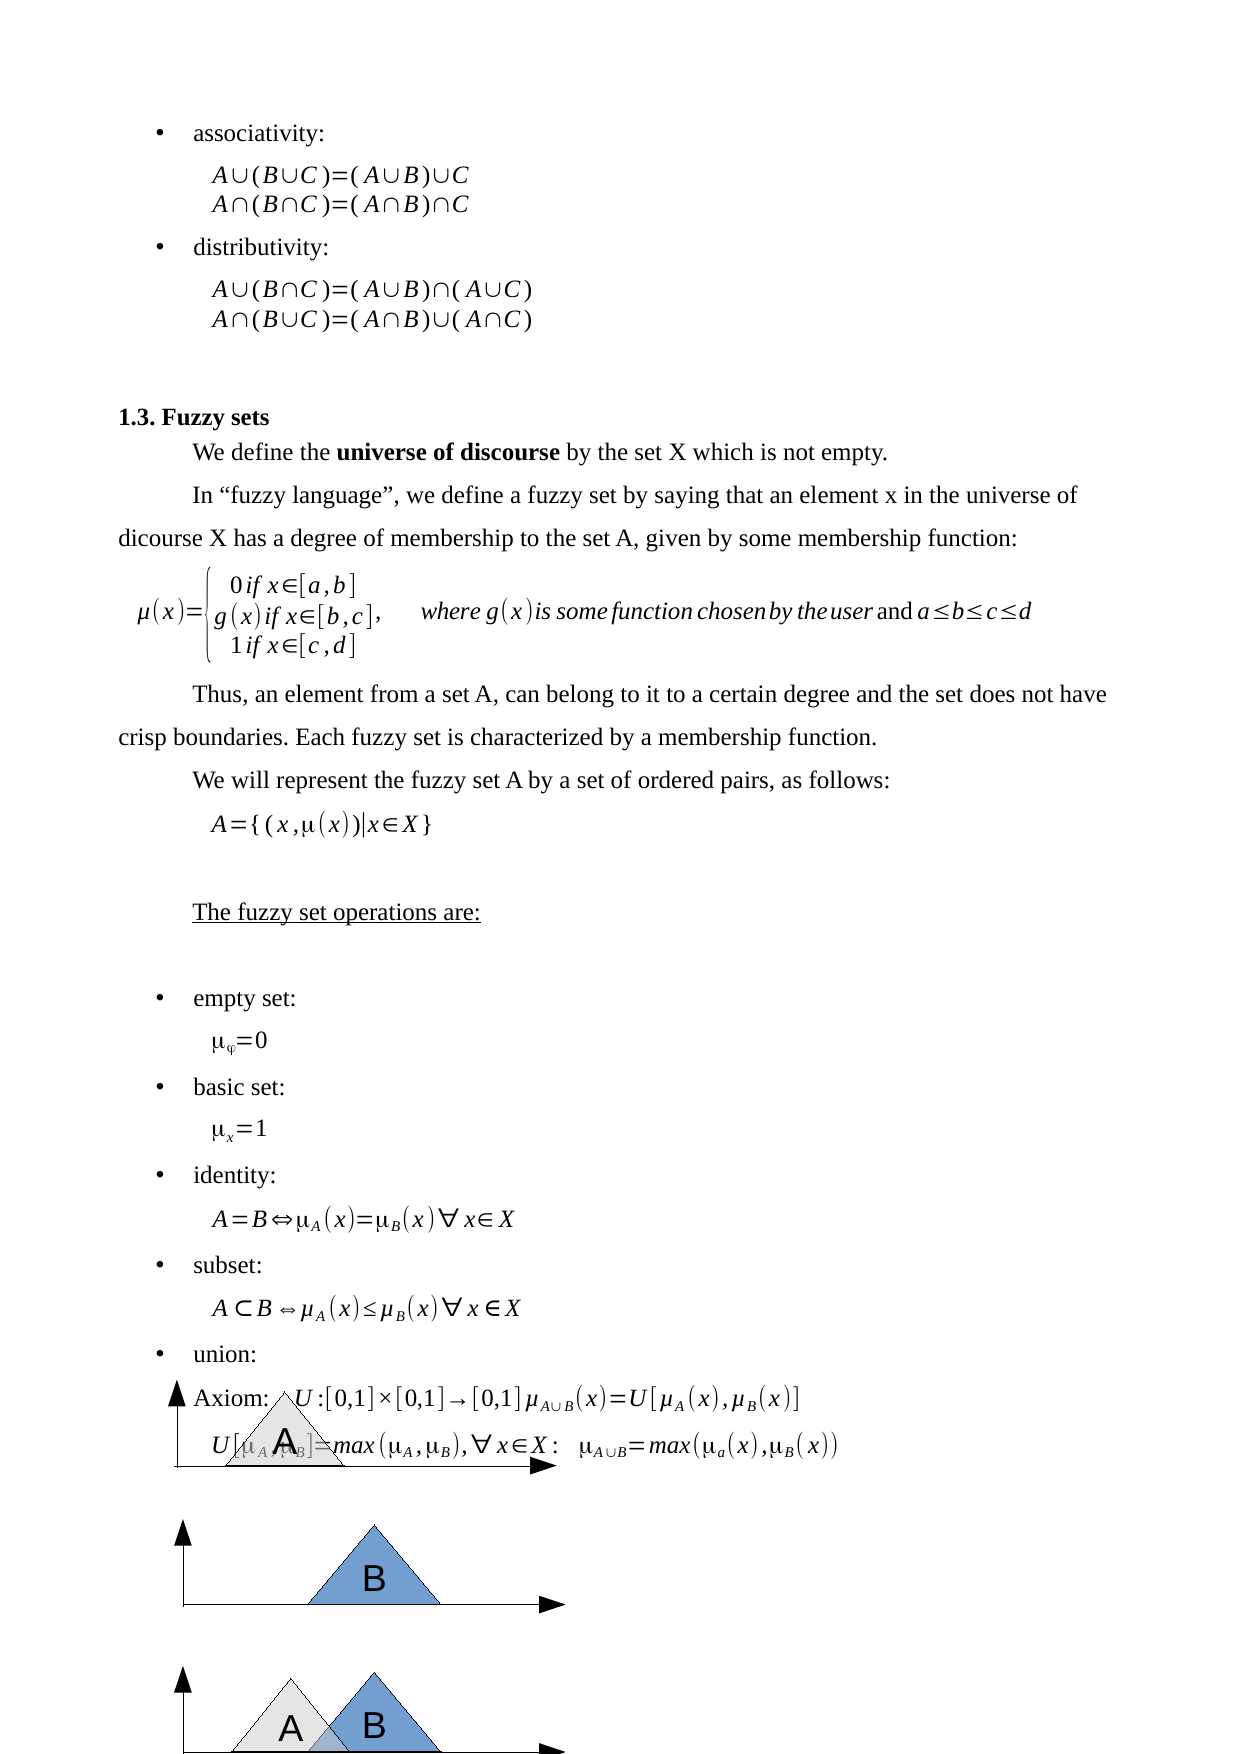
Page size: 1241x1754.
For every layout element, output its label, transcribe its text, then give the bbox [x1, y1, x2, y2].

list basic set: [156, 1072, 1122, 1100]
text In “fuzzy language”, we define a fuzzy set by saying that an element x in the universe of dicourse X has a degree of membership to the set A, given by some membership function: [118, 480, 1122, 552]
list subset: [156, 1250, 1122, 1279]
text We define the universe of discourse by the set X which is not empty. [118, 437, 1122, 466]
subtitle 1.3. Fuzzy sets [118, 402, 1122, 431]
text The fuzzy set operations are: [118, 897, 1122, 926]
list identity: [156, 1161, 1122, 1189]
list distributivity: [156, 232, 1122, 261]
list [156, 1383, 177, 1415]
list union: [156, 1339, 1122, 1368]
text We will represent the fuzzy set A by a set of ordered pairs, as follows: [118, 766, 1122, 794]
list Axiom: [178, 1383, 1122, 1415]
list empty set: [156, 983, 1122, 1012]
text Thus, an element from a set A, can belong to it to a certain degree and the set does not have crisp boundaries. Each fuzzy set is characterized by a membership function. [118, 679, 1122, 751]
list associativity: [156, 118, 1122, 147]
